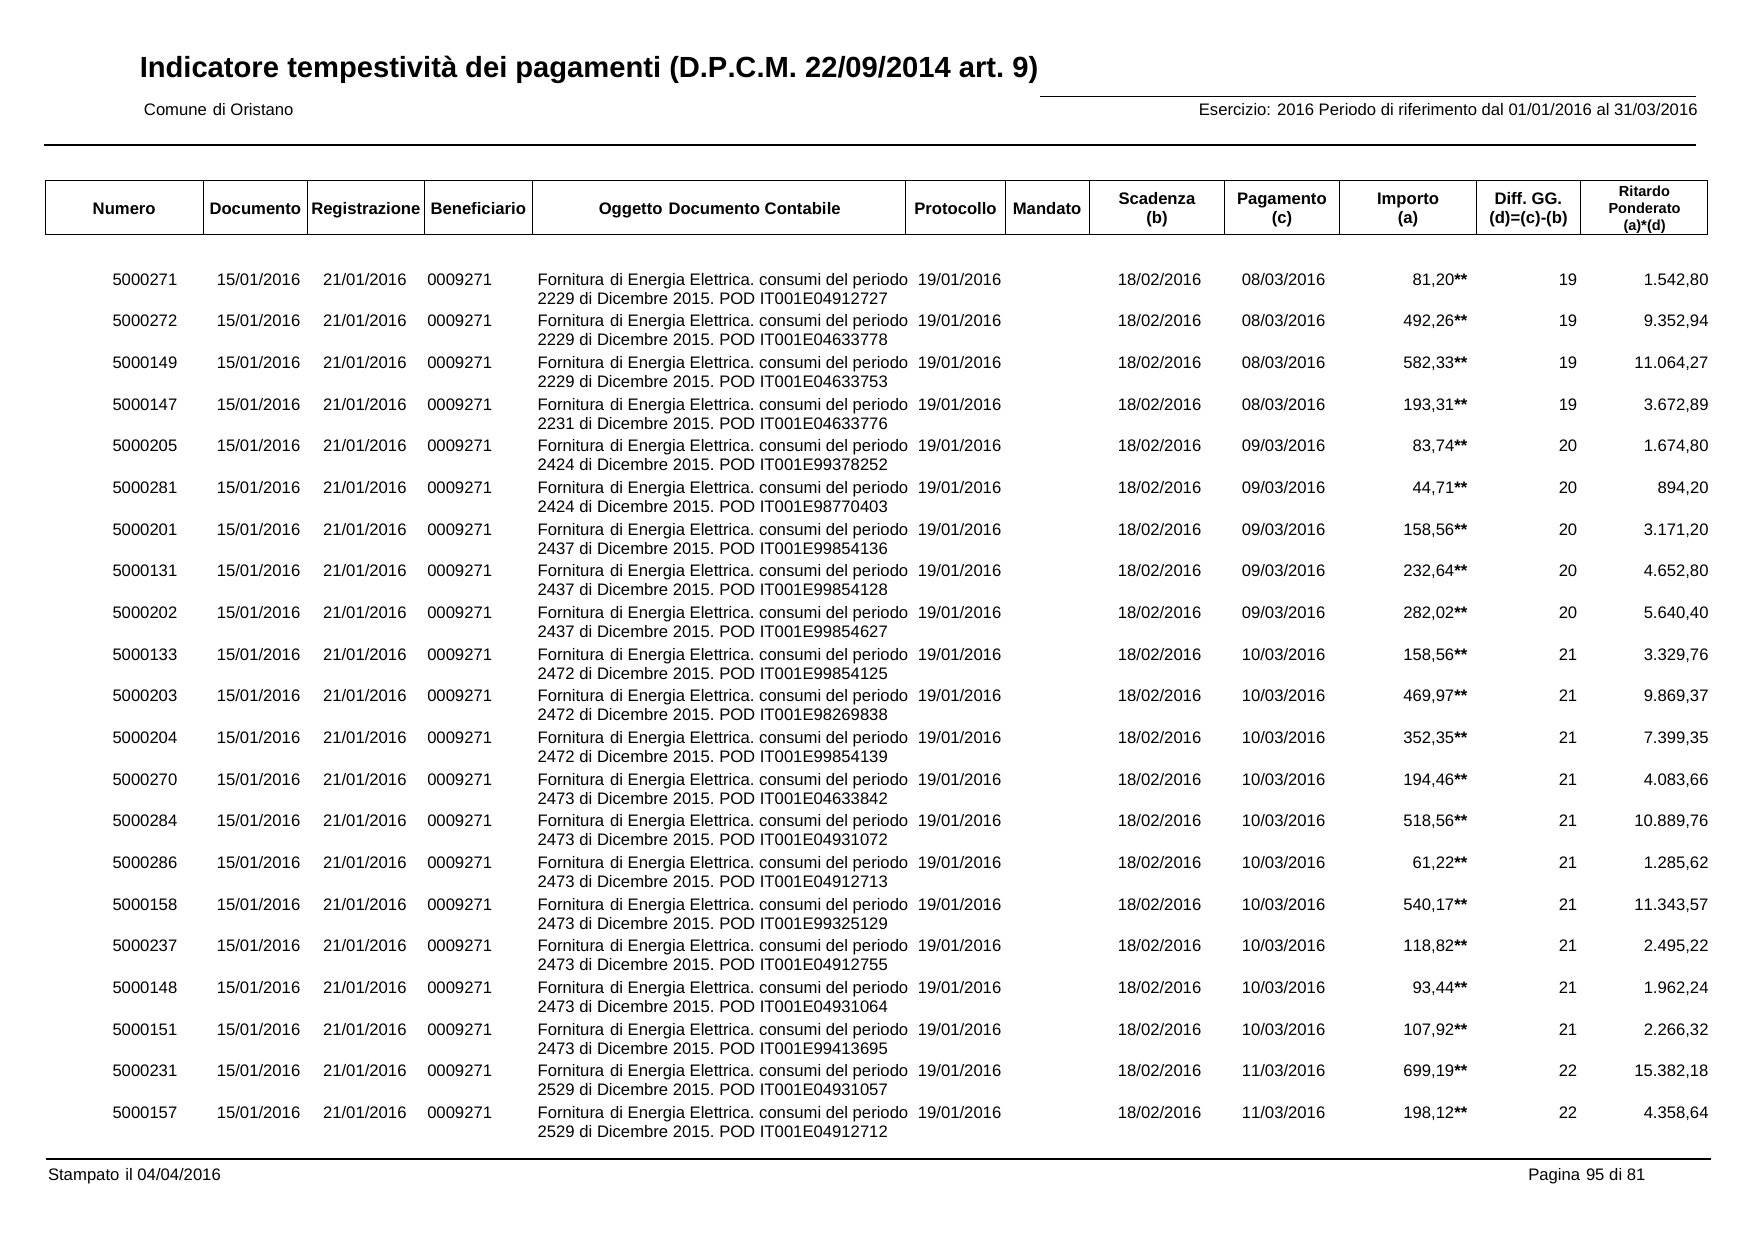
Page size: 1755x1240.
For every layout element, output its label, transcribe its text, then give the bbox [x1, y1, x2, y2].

table_cell 08/03/2016 [1221, 310, 1364, 352]
table_cell 18/02/2016 [1082, 477, 1221, 518]
table_cell 9.352,94 [1606, 310, 1712, 352]
table_cell 5000148 [46, 977, 197, 1018]
table_cell 0009271 [417, 435, 515, 477]
table_header Mandato [1006, 181, 1089, 234]
table_cell 7.399,35 [1606, 727, 1712, 768]
table_cell 21/01/2016 [311, 769, 417, 810]
table_cell 158,56** [1364, 644, 1513, 685]
table_cell 492,26** [1364, 310, 1513, 352]
table_cell 21/01/2016 [311, 1102, 417, 1143]
table_cell 1.285,62 [1606, 852, 1712, 893]
table_cell 15/01/2016 [197, 352, 311, 393]
table_cell 21/01/2016 [311, 602, 417, 643]
table_header 18/02/2016 [1082, 261, 1221, 310]
table_header 15/01/2016 [197, 261, 311, 310]
table_cell 10/03/2016 [1221, 644, 1364, 685]
table_cell 0009271 [417, 1019, 515, 1060]
table_cell Fornitura di Energia Elettrica. consumi del periodo 19/01/2016 2437 di Dicembre 2015. POD IT001E99854136 [515, 519, 1082, 560]
table_cell 20 [1513, 560, 1606, 602]
table_cell 0009271 [417, 1060, 515, 1102]
table_cell 5000157 [46, 1102, 197, 1143]
table_cell 15/01/2016 [197, 644, 311, 685]
table_cell 18/02/2016 [1082, 352, 1221, 393]
table_cell Fornitura di Energia Elettrica. consumi del periodo 19/01/2016 2472 di Dicembre 2015. POD IT001E98269838 [515, 685, 1082, 727]
table_cell 0009271 [417, 477, 515, 518]
table_header 81,20** [1364, 261, 1513, 310]
table_cell 09/03/2016 [1221, 602, 1364, 643]
table_header Importo (a) [1340, 181, 1476, 234]
table_cell 5.640,40 [1606, 602, 1712, 643]
table_cell 0009271 [417, 935, 515, 977]
table_cell 21 [1513, 685, 1606, 727]
table_cell 3.329,76 [1606, 644, 1712, 685]
table_header Fornitura di Energia Elettrica. consumi del periodo 19/01/2016 2229 di Dicembre 2015. POD IT001E04912727 [515, 261, 1082, 310]
table_cell 21 [1513, 852, 1606, 893]
table_cell 0009271 [417, 1102, 515, 1143]
table_cell 21 [1513, 810, 1606, 852]
table_header Diff. GG. (d)=(c)-(b) [1477, 181, 1580, 234]
table_cell 21 [1513, 1019, 1606, 1060]
table_cell 21 [1513, 769, 1606, 810]
table_cell 15/01/2016 [197, 977, 311, 1018]
table_cell Fornitura di Energia Elettrica. consumi del periodo 19/01/2016 2529 di Dicembre 2015. POD IT001E04912712 [515, 1102, 1082, 1143]
table_cell 15/01/2016 [197, 894, 311, 935]
table_cell 10/03/2016 [1221, 769, 1364, 810]
table_cell 107,92** [1364, 1019, 1513, 1060]
table_cell 15/01/2016 [197, 1060, 311, 1102]
table_cell 15/01/2016 [197, 727, 311, 768]
table_header 08/03/2016 [1221, 261, 1364, 310]
table_cell 2.266,32 [1606, 1019, 1712, 1060]
table_cell Fornitura di Energia Elettrica. consumi del periodo 19/01/2016 2424 di Dicembre 2015. POD IT001E98770403 [515, 477, 1082, 518]
table_cell Fornitura di Energia Elettrica. consumi del periodo 19/01/2016 2231 di Dicembre 2015. POD IT001E04633776 [515, 394, 1082, 435]
table_cell 5000201 [46, 519, 197, 560]
table_cell 18/02/2016 [1082, 560, 1221, 602]
table_cell 21/01/2016 [311, 1060, 417, 1102]
table_header Registrazione [308, 181, 424, 234]
table_cell 1.962,24 [1606, 977, 1712, 1018]
table_cell 18/02/2016 [1082, 685, 1221, 727]
table_cell 18/02/2016 [1082, 935, 1221, 977]
table_cell 894,20 [1606, 477, 1712, 518]
table_cell 2.495,22 [1606, 935, 1712, 977]
table_cell 582,33** [1364, 352, 1513, 393]
table_cell 21/01/2016 [311, 560, 417, 602]
table_cell 11.343,57 [1606, 894, 1712, 935]
table_cell Fornitura di Energia Elettrica. consumi del periodo 19/01/2016 2229 di Dicembre 2015. POD IT001E04633778 [515, 310, 1082, 352]
table_cell 10/03/2016 [1221, 852, 1364, 893]
table_cell 5000202 [46, 602, 197, 643]
table_cell 18/02/2016 [1082, 519, 1221, 560]
table_cell Fornitura di Energia Elettrica. consumi del periodo 19/01/2016 2473 di Dicembre 2015. POD IT001E99325129 [515, 894, 1082, 935]
table_cell 18/02/2016 [1082, 852, 1221, 893]
table_cell 5000272 [46, 310, 197, 352]
table_cell 15/01/2016 [197, 435, 311, 477]
table_cell 15/01/2016 [197, 519, 311, 560]
table_cell 15/01/2016 [197, 852, 311, 893]
table_cell 21/01/2016 [311, 810, 417, 852]
table_cell 21/01/2016 [311, 685, 417, 727]
table_cell 21/01/2016 [311, 894, 417, 935]
table_cell 4.358,64 [1606, 1102, 1712, 1143]
table_cell 10/03/2016 [1221, 727, 1364, 768]
table_cell 15/01/2016 [197, 685, 311, 727]
table_cell 15/01/2016 [197, 769, 311, 810]
table_cell 0009271 [417, 560, 515, 602]
table_cell 18/02/2016 [1082, 1060, 1221, 1102]
table_header Protocollo [906, 181, 1005, 234]
table_cell 0009271 [417, 602, 515, 643]
table_cell Fornitura di Energia Elettrica. consumi del periodo 19/01/2016 2229 di Dicembre 2015. POD IT001E04633753 [515, 352, 1082, 393]
table_cell 232,64** [1364, 560, 1513, 602]
table_header Pagamento (c) [1225, 181, 1339, 234]
table_cell 0009271 [417, 810, 515, 852]
table_cell 4.083,66 [1606, 769, 1712, 810]
table_cell 83,74** [1364, 435, 1513, 477]
table_cell 352,35** [1364, 727, 1513, 768]
table_cell 93,44** [1364, 977, 1513, 1018]
table_cell 20 [1513, 519, 1606, 560]
table_cell 19 [1513, 352, 1606, 393]
table_cell 10/03/2016 [1221, 977, 1364, 1018]
table_cell 21/01/2016 [311, 394, 417, 435]
table_cell 21/01/2016 [311, 935, 417, 977]
table_cell 15/01/2016 [197, 310, 311, 352]
table_cell 15/01/2016 [197, 602, 311, 643]
table_cell 15/01/2016 [197, 394, 311, 435]
table_cell 21 [1513, 727, 1606, 768]
table_cell 10/03/2016 [1221, 685, 1364, 727]
table_cell 09/03/2016 [1221, 519, 1364, 560]
table_cell 9.869,37 [1606, 685, 1712, 727]
table_cell 1.674,80 [1606, 435, 1712, 477]
table_cell Fornitura di Energia Elettrica. consumi del periodo 19/01/2016 2473 di Dicembre 2015. POD IT001E04912713 [515, 852, 1082, 893]
table_cell Fornitura di Energia Elettrica. consumi del periodo 19/01/2016 2473 di Dicembre 2015. POD IT001E99413695 [515, 1019, 1082, 1060]
table_cell 22 [1513, 1060, 1606, 1102]
table_cell 518,56** [1364, 810, 1513, 852]
table_cell 10.889,76 [1606, 810, 1712, 852]
table_cell Fornitura di Energia Elettrica. consumi del periodo 19/01/2016 2473 di Dicembre 2015. POD IT001E04912755 [515, 935, 1082, 977]
table_cell 11/03/2016 [1221, 1060, 1364, 1102]
table_cell 5000281 [46, 477, 197, 518]
table_cell 5000270 [46, 769, 197, 810]
table_header Scadenza (b) [1090, 181, 1224, 234]
table_cell 18/02/2016 [1082, 727, 1221, 768]
table_cell 15/01/2016 [197, 560, 311, 602]
table_cell 18/02/2016 [1082, 602, 1221, 643]
table_cell 15/01/2016 [197, 1102, 311, 1143]
table_cell 0009271 [417, 352, 515, 393]
table_cell Fornitura di Energia Elettrica. consumi del periodo 19/01/2016 2529 di Dicembre 2015. POD IT001E04931057 [515, 1060, 1082, 1102]
table_cell 20 [1513, 477, 1606, 518]
table_cell 21/01/2016 [311, 519, 417, 560]
table_cell 10/03/2016 [1221, 935, 1364, 977]
table_cell 10/03/2016 [1221, 894, 1364, 935]
table_cell 10/03/2016 [1221, 810, 1364, 852]
table_header 21/01/2016 [311, 261, 417, 310]
table_cell 21/01/2016 [311, 477, 417, 518]
table_cell 193,31** [1364, 394, 1513, 435]
table_cell 0009271 [417, 894, 515, 935]
table_cell Fornitura di Energia Elettrica. consumi del periodo 19/01/2016 2473 di Dicembre 2015. POD IT001E04633842 [515, 769, 1082, 810]
table_cell 18/02/2016 [1082, 977, 1221, 1018]
table_cell 21/01/2016 [311, 727, 417, 768]
table_cell 5000286 [46, 852, 197, 893]
table_cell 0009271 [417, 519, 515, 560]
table_cell 5000133 [46, 644, 197, 685]
table_cell 08/03/2016 [1221, 352, 1364, 393]
table_cell 5000204 [46, 727, 197, 768]
table_cell 194,46** [1364, 769, 1513, 810]
table_cell 3.171,20 [1606, 519, 1712, 560]
table_cell 21/01/2016 [311, 1019, 417, 1060]
table_cell 5000284 [46, 810, 197, 852]
table_cell 21 [1513, 977, 1606, 1018]
table_cell Fornitura di Energia Elettrica. consumi del periodo 19/01/2016 2437 di Dicembre 2015. POD IT001E99854128 [515, 560, 1082, 602]
table_cell 21/01/2016 [311, 852, 417, 893]
table_cell 21/01/2016 [311, 435, 417, 477]
table_cell 282,02** [1364, 602, 1513, 643]
table_cell Fornitura di Energia Elettrica. consumi del periodo 19/01/2016 2472 di Dicembre 2015. POD IT001E99854139 [515, 727, 1082, 768]
table_header Documento [204, 181, 307, 234]
table_cell 0009271 [417, 685, 515, 727]
table_cell 21/01/2016 [311, 644, 417, 685]
table_cell 158,56** [1364, 519, 1513, 560]
table_cell 4.652,80 [1606, 560, 1712, 602]
table_header 5000271 [46, 261, 197, 310]
table_header Ritardo Ponderato (a)*(d) [1581, 181, 1707, 234]
table_cell Fornitura di Energia Elettrica. consumi del periodo 19/01/2016 2473 di Dicembre 2015. POD IT001E04931064 [515, 977, 1082, 1018]
table_cell 15/01/2016 [197, 810, 311, 852]
table_cell 0009271 [417, 310, 515, 352]
table_cell 20 [1513, 602, 1606, 643]
table_cell 18/02/2016 [1082, 644, 1221, 685]
table_cell 0009271 [417, 977, 515, 1018]
table_header 1.542,80 [1606, 261, 1712, 310]
table_header 19 [1513, 261, 1606, 310]
table_header Beneficiario [425, 181, 532, 234]
table_cell 0009271 [417, 769, 515, 810]
table_cell 18/02/2016 [1082, 394, 1221, 435]
table_cell 18/02/2016 [1082, 1019, 1221, 1060]
table_cell 15.382,18 [1606, 1060, 1712, 1102]
table_cell 0009271 [417, 727, 515, 768]
table_cell 0009271 [417, 644, 515, 685]
table_cell 09/03/2016 [1221, 477, 1364, 518]
table_cell 5000149 [46, 352, 197, 393]
table_cell 18/02/2016 [1082, 894, 1221, 935]
table_cell 0009271 [417, 394, 515, 435]
table_cell 15/01/2016 [197, 477, 311, 518]
table_cell 21/01/2016 [311, 310, 417, 352]
table_cell 540,17** [1364, 894, 1513, 935]
table_cell 22 [1513, 1102, 1606, 1143]
table_cell 11/03/2016 [1221, 1102, 1364, 1143]
table_cell 699,19** [1364, 1060, 1513, 1102]
table_cell 3.672,89 [1606, 394, 1712, 435]
table_cell 08/03/2016 [1221, 394, 1364, 435]
table_cell 5000205 [46, 435, 197, 477]
table_cell 21 [1513, 644, 1606, 685]
table_cell 61,22** [1364, 852, 1513, 893]
table_cell 21 [1513, 894, 1606, 935]
table_cell 0009271 [417, 852, 515, 893]
table_cell 5000237 [46, 935, 197, 977]
table_header 0009271 [417, 261, 515, 310]
table_cell 09/03/2016 [1221, 435, 1364, 477]
table_cell 21/01/2016 [311, 352, 417, 393]
table_cell 5000151 [46, 1019, 197, 1060]
table_cell 5000231 [46, 1060, 197, 1102]
table_cell Fornitura di Energia Elettrica. consumi del periodo 19/01/2016 2472 di Dicembre 2015. POD IT001E99854125 [515, 644, 1082, 685]
table_cell 44,71** [1364, 477, 1513, 518]
table_cell 18/02/2016 [1082, 310, 1221, 352]
table_cell 11.064,27 [1606, 352, 1712, 393]
table_cell 19 [1513, 394, 1606, 435]
table_cell 21/01/2016 [311, 977, 417, 1018]
table_cell 5000158 [46, 894, 197, 935]
table_cell 18/02/2016 [1082, 1102, 1221, 1143]
table_header Numero [46, 181, 203, 234]
table_cell 20 [1513, 435, 1606, 477]
table_cell 469,97** [1364, 685, 1513, 727]
table_cell 10/03/2016 [1221, 1019, 1364, 1060]
table_cell 118,82** [1364, 935, 1513, 977]
table_cell 19 [1513, 310, 1606, 352]
table_cell 09/03/2016 [1221, 560, 1364, 602]
table_cell 21 [1513, 935, 1606, 977]
table_cell 5000131 [46, 560, 197, 602]
table_cell 15/01/2016 [197, 935, 311, 977]
table_cell 18/02/2016 [1082, 769, 1221, 810]
table_cell 5000147 [46, 394, 197, 435]
table_cell 198,12** [1364, 1102, 1513, 1143]
table_cell Fornitura di Energia Elettrica. consumi del periodo 19/01/2016 2473 di Dicembre 2015. POD IT001E04931072 [515, 810, 1082, 852]
table_cell 15/01/2016 [197, 1019, 311, 1060]
table_cell 5000203 [46, 685, 197, 727]
table_header Oggetto Documento Contabile [533, 181, 905, 234]
table_cell 18/02/2016 [1082, 435, 1221, 477]
table_cell Fornitura di Energia Elettrica. consumi del periodo 19/01/2016 2437 di Dicembre 2015. POD IT001E99854627 [515, 602, 1082, 643]
table_cell Fornitura di Energia Elettrica. consumi del periodo 19/01/2016 2424 di Dicembre 2015. POD IT001E99378252 [515, 435, 1082, 477]
table_cell 18/02/2016 [1082, 810, 1221, 852]
